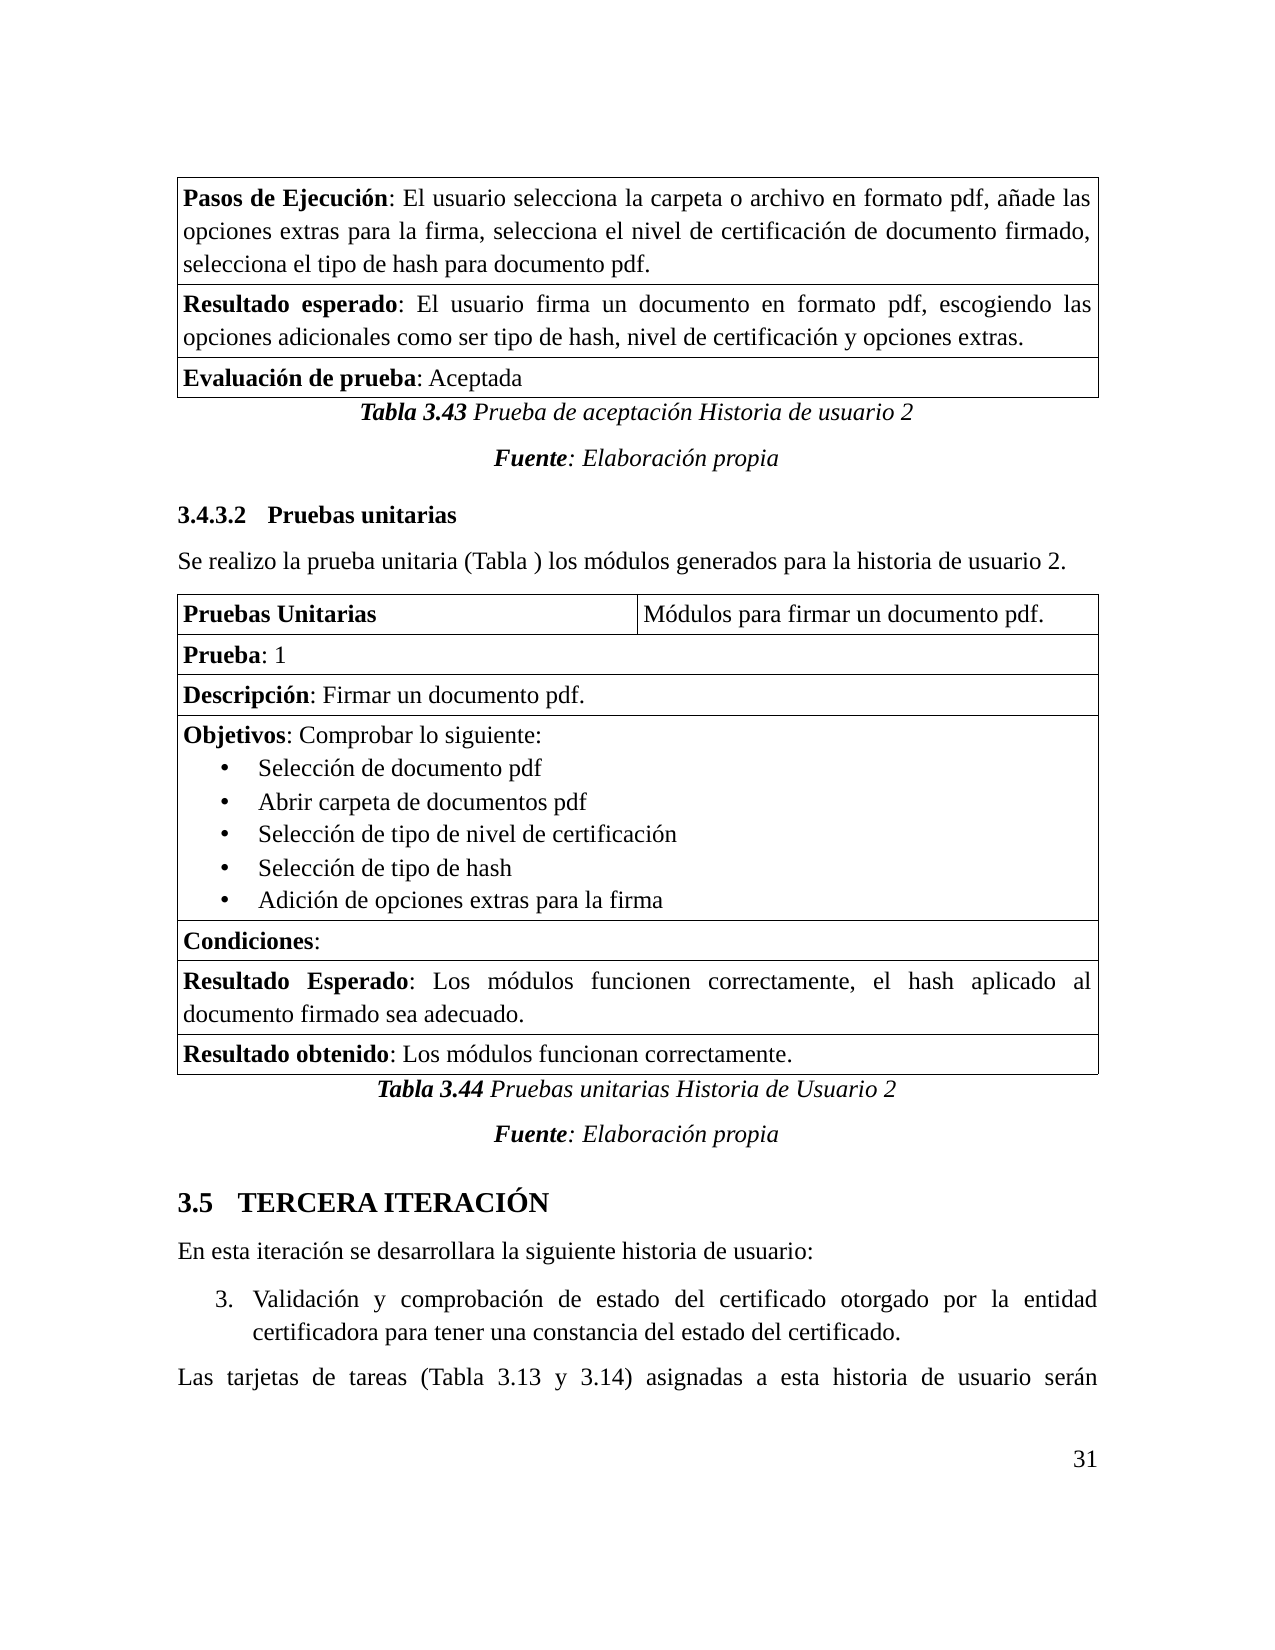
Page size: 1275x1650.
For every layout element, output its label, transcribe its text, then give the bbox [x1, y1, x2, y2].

text En esta iteración se desarrollara la siguiente historia de usuario: [177, 1236, 1098, 1265]
table_header Módulos para firmar un documento pdf. [638, 595, 1098, 634]
table_cell Prueba: 1 [178, 635, 1098, 674]
table_cell Condiciones: [178, 921, 1098, 960]
table_cell Pasos de Ejecución: El usuario selecciona la carpeta o archivo en formato pdf, añade las opciones extras para la firma, selecciona el nivel de certificación de documento firmado, selecciona el tipo de hash para documento pdf. [178, 178, 1098, 283]
table_cell Resultado esperado: El usuario firma un documento en formato pdf, escogiendo las opciones adicionales como ser tipo de hash, nivel de certificación y opciones extras. [178, 285, 1098, 357]
table_cell Objetivos: Comprobar lo siguiente: Selección de documento pdf Abrir carpeta de documentos pdf Selección de tipo de nivel de certificación Selección de tipo de hash Adición de opciones extras para la firma [178, 716, 1098, 920]
text Tabla 3.43 Prueba de aceptación Historia de usuario 2 [177, 398, 1098, 426]
text Las tarjetas de tareas (Tabla 3.13 y 3.14) asignadas a esta historia de usuario serán [177, 1362, 1098, 1391]
table_cell Descripción: Firmar un documento pdf. [178, 675, 1098, 715]
subtitle TERCERA ITERACIÓN [177, 1186, 1098, 1219]
list Validación y comprobación de estado del certificado otorgado por la entidad certificadora para tener una constancia del estado del certificado. [215, 1284, 1098, 1346]
table_header Pruebas Unitarias [178, 595, 637, 634]
table_cell Evaluación de prueba: Aceptada [178, 358, 1098, 397]
text Fuente: Elaboración propia [177, 443, 1098, 471]
text Fuente: Elaboración propia [177, 1119, 1098, 1148]
text Tabla 3.44 Pruebas unitarias Historia de Usuario 2 [177, 1075, 1098, 1103]
table_cell Resultado obtenido: Los módulos funcionan correctamente. [178, 1035, 1098, 1074]
table_cell Resultado Esperado: Los módulos funcionen correctamente, el hash aplicado al documento firmado sea adecuado. [178, 961, 1098, 1034]
subtitle Pruebas unitarias [177, 501, 1098, 529]
text Se realizo la prueba unitaria (Tabla ) los módulos generados para la historia de usuario 2. [177, 546, 1098, 575]
